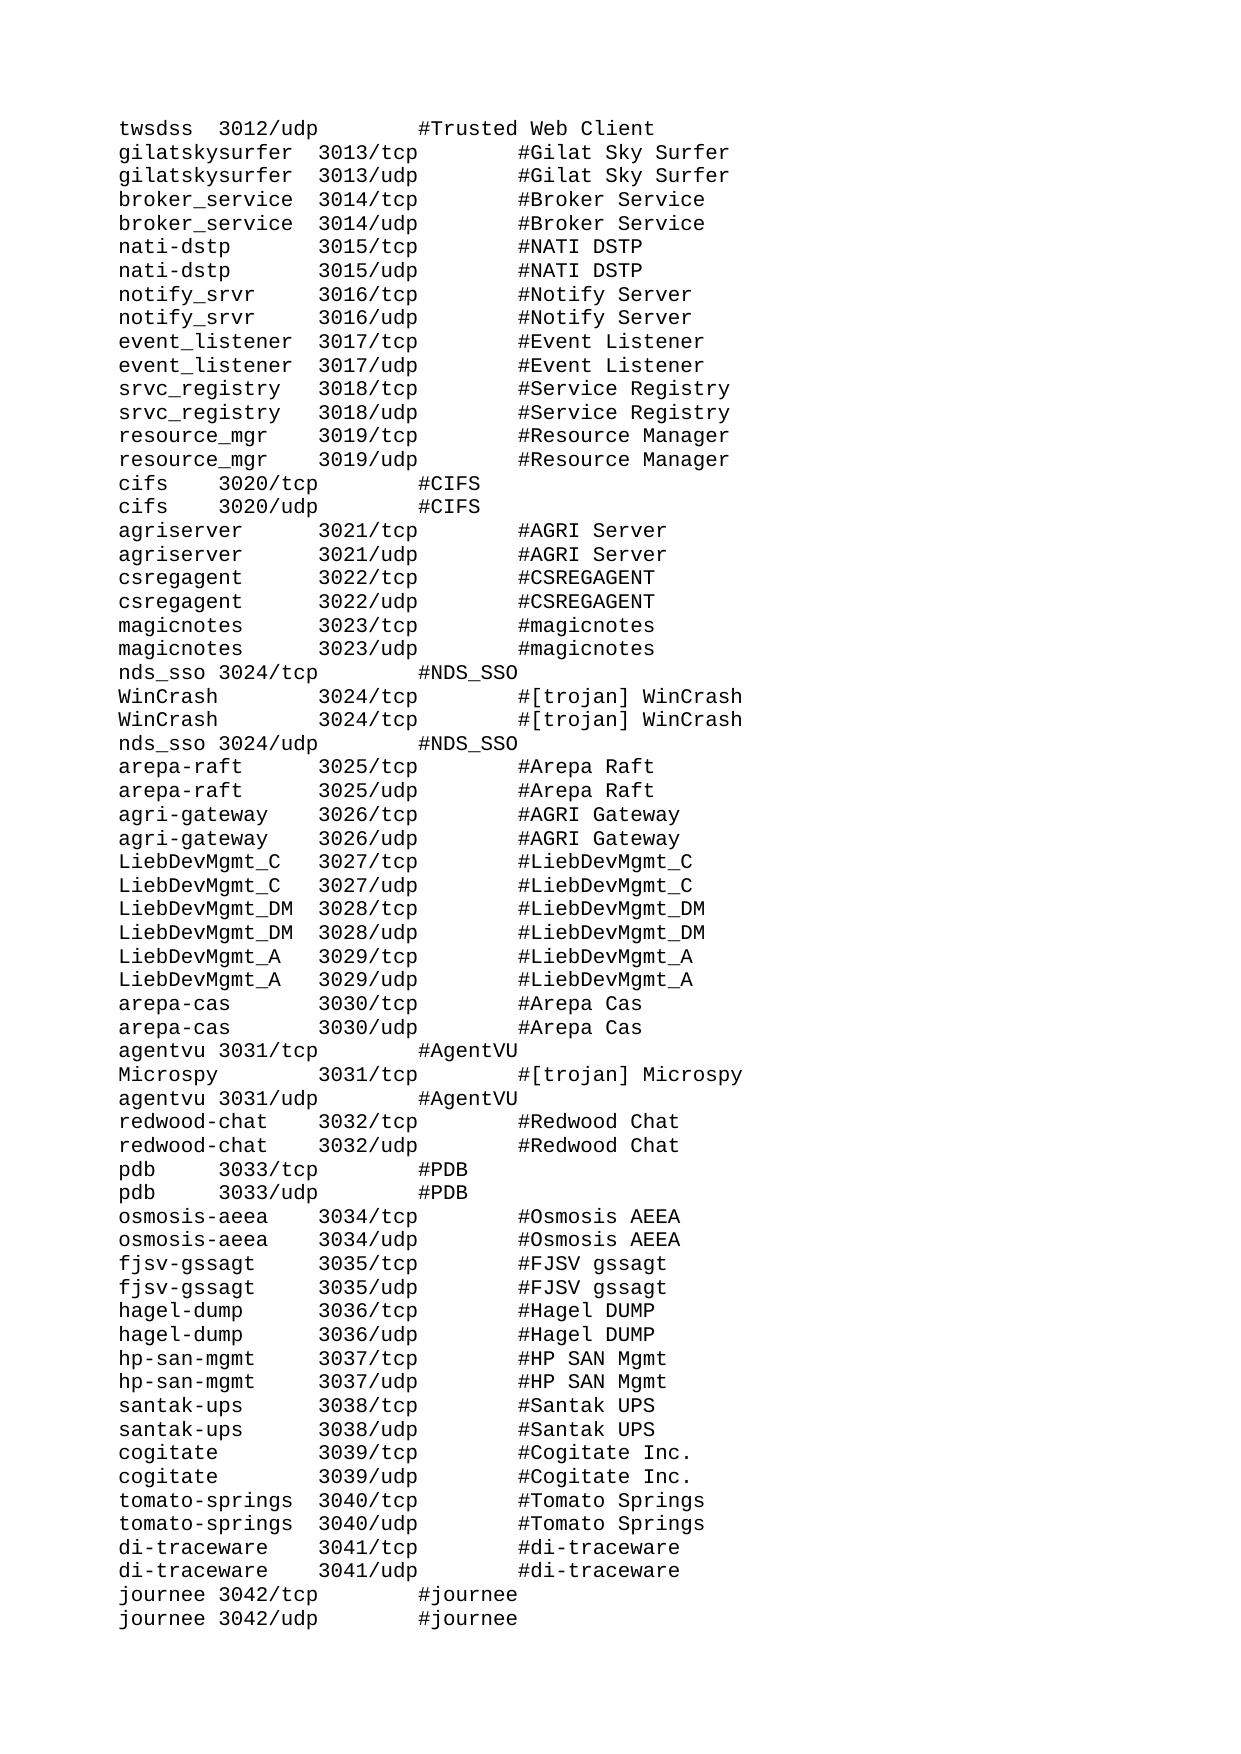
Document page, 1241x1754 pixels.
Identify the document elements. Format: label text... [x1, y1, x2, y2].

text magicnotes 3023/udp #magicnotes [118, 638, 1122, 662]
text arepa-raft 3025/udp #Arepa Raft [118, 780, 1122, 804]
text LiebDevMgmt_C 3027/udp #LiebDevMgmt_C [118, 875, 1122, 898]
text cifs 3020/udp #CIFS [118, 496, 1122, 520]
text WinCrash 3024/tcp #[trojan] WinCrash [118, 709, 1122, 733]
text notify_srvr 3016/tcp #Notify Server [118, 284, 1122, 307]
text nati-dstp 3015/udp #NATI DSTP [118, 260, 1122, 284]
text osmosis-aeea 3034/tcp #Osmosis AEEA [118, 1206, 1122, 1229]
text agentvu 3031/udp #AgentVU [118, 1088, 1122, 1111]
text di-traceware 3041/tcp #di-traceware [118, 1537, 1122, 1561]
text broker_service 3014/tcp #Broker Service [118, 189, 1122, 213]
text journee 3042/udp #journee [118, 1608, 1122, 1631]
text agriserver 3021/udp #AGRI Server [118, 544, 1122, 567]
text event_listener 3017/tcp #Event Listener [118, 331, 1122, 354]
text LiebDevMgmt_A 3029/tcp #LiebDevMgmt_A [118, 946, 1122, 969]
text cogitate 3039/tcp #Cogitate Inc. [118, 1442, 1122, 1466]
text nati-dstp 3015/tcp #NATI DSTP [118, 236, 1122, 260]
text agriserver 3021/tcp #AGRI Server [118, 520, 1122, 544]
text agentvu 3031/tcp #AgentVU [118, 1040, 1122, 1064]
text notify_srvr 3016/udp #Notify Server [118, 307, 1122, 331]
text pdb 3033/udp #PDB [118, 1182, 1122, 1206]
text hagel-dump 3036/tcp #Hagel DUMP [118, 1300, 1122, 1324]
text gilatskysurfer 3013/udp #Gilat Sky Surfer [118, 165, 1122, 189]
text LiebDevMgmt_A 3029/udp #LiebDevMgmt_A [118, 969, 1122, 993]
text broker_service 3014/udp #Broker Service [118, 213, 1122, 236]
text arepa-cas 3030/udp #Arepa Cas [118, 1017, 1122, 1040]
text magicnotes 3023/tcp #magicnotes [118, 615, 1122, 638]
text pdb 3033/tcp #PDB [118, 1158, 1122, 1182]
text cogitate 3039/udp #Cogitate Inc. [118, 1466, 1122, 1489]
text srvc_registry 3018/udp #Service Registry [118, 402, 1122, 426]
text hp-san-mgmt 3037/tcp #HP SAN Mgmt [118, 1348, 1122, 1371]
text redwood-chat 3032/tcp #Redwood Chat [118, 1111, 1122, 1135]
text tomato-springs 3040/tcp #Tomato Springs [118, 1489, 1122, 1513]
text WinCrash 3024/tcp #[trojan] WinCrash [118, 686, 1122, 709]
text csregagent 3022/udp #CSREGAGENT [118, 591, 1122, 615]
text journee 3042/tcp #journee [118, 1584, 1122, 1608]
text santak-ups 3038/udp #Santak UPS [118, 1419, 1122, 1442]
text LiebDevMgmt_DM 3028/tcp #LiebDevMgmt_DM [118, 898, 1122, 922]
text nds_sso 3024/udp #NDS_SSO [118, 733, 1122, 757]
text arepa-cas 3030/tcp #Arepa Cas [118, 993, 1122, 1017]
text santak-ups 3038/tcp #Santak UPS [118, 1395, 1122, 1419]
text agri-gateway 3026/udp #AGRI Gateway [118, 827, 1122, 851]
text srvc_registry 3018/tcp #Service Registry [118, 378, 1122, 402]
text fjsv-gssagt 3035/tcp #FJSV gssagt [118, 1253, 1122, 1277]
text cifs 3020/tcp #CIFS [118, 473, 1122, 496]
text resource_mgr 3019/udp #Resource Manager [118, 449, 1122, 473]
text LiebDevMgmt_C 3027/tcp #LiebDevMgmt_C [118, 851, 1122, 875]
text LiebDevMgmt_DM 3028/udp #LiebDevMgmt_DM [118, 922, 1122, 946]
text Microspy 3031/tcp #[trojan] Microspy [118, 1064, 1122, 1088]
text di-traceware 3041/udp #di-traceware [118, 1561, 1122, 1584]
text agri-gateway 3026/tcp #AGRI Gateway [118, 804, 1122, 827]
text arepa-raft 3025/tcp #Arepa Raft [118, 757, 1122, 780]
text tomato-springs 3040/udp #Tomato Springs [118, 1513, 1122, 1537]
text osmosis-aeea 3034/udp #Osmosis AEEA [118, 1229, 1122, 1253]
text gilatskysurfer 3013/tcp #Gilat Sky Surfer [118, 142, 1122, 165]
text csregagent 3022/tcp #CSREGAGENT [118, 567, 1122, 591]
text twsdss 3012/udp #Trusted Web Client [118, 118, 1122, 142]
text event_listener 3017/udp #Event Listener [118, 354, 1122, 378]
text resource_mgr 3019/tcp #Resource Manager [118, 426, 1122, 449]
text redwood-chat 3032/udp #Redwood Chat [118, 1135, 1122, 1158]
text nds_sso 3024/tcp #NDS_SSO [118, 662, 1122, 686]
text hagel-dump 3036/udp #Hagel DUMP [118, 1324, 1122, 1348]
text fjsv-gssagt 3035/udp #FJSV gssagt [118, 1277, 1122, 1300]
text hp-san-mgmt 3037/udp #HP SAN Mgmt [118, 1371, 1122, 1395]
